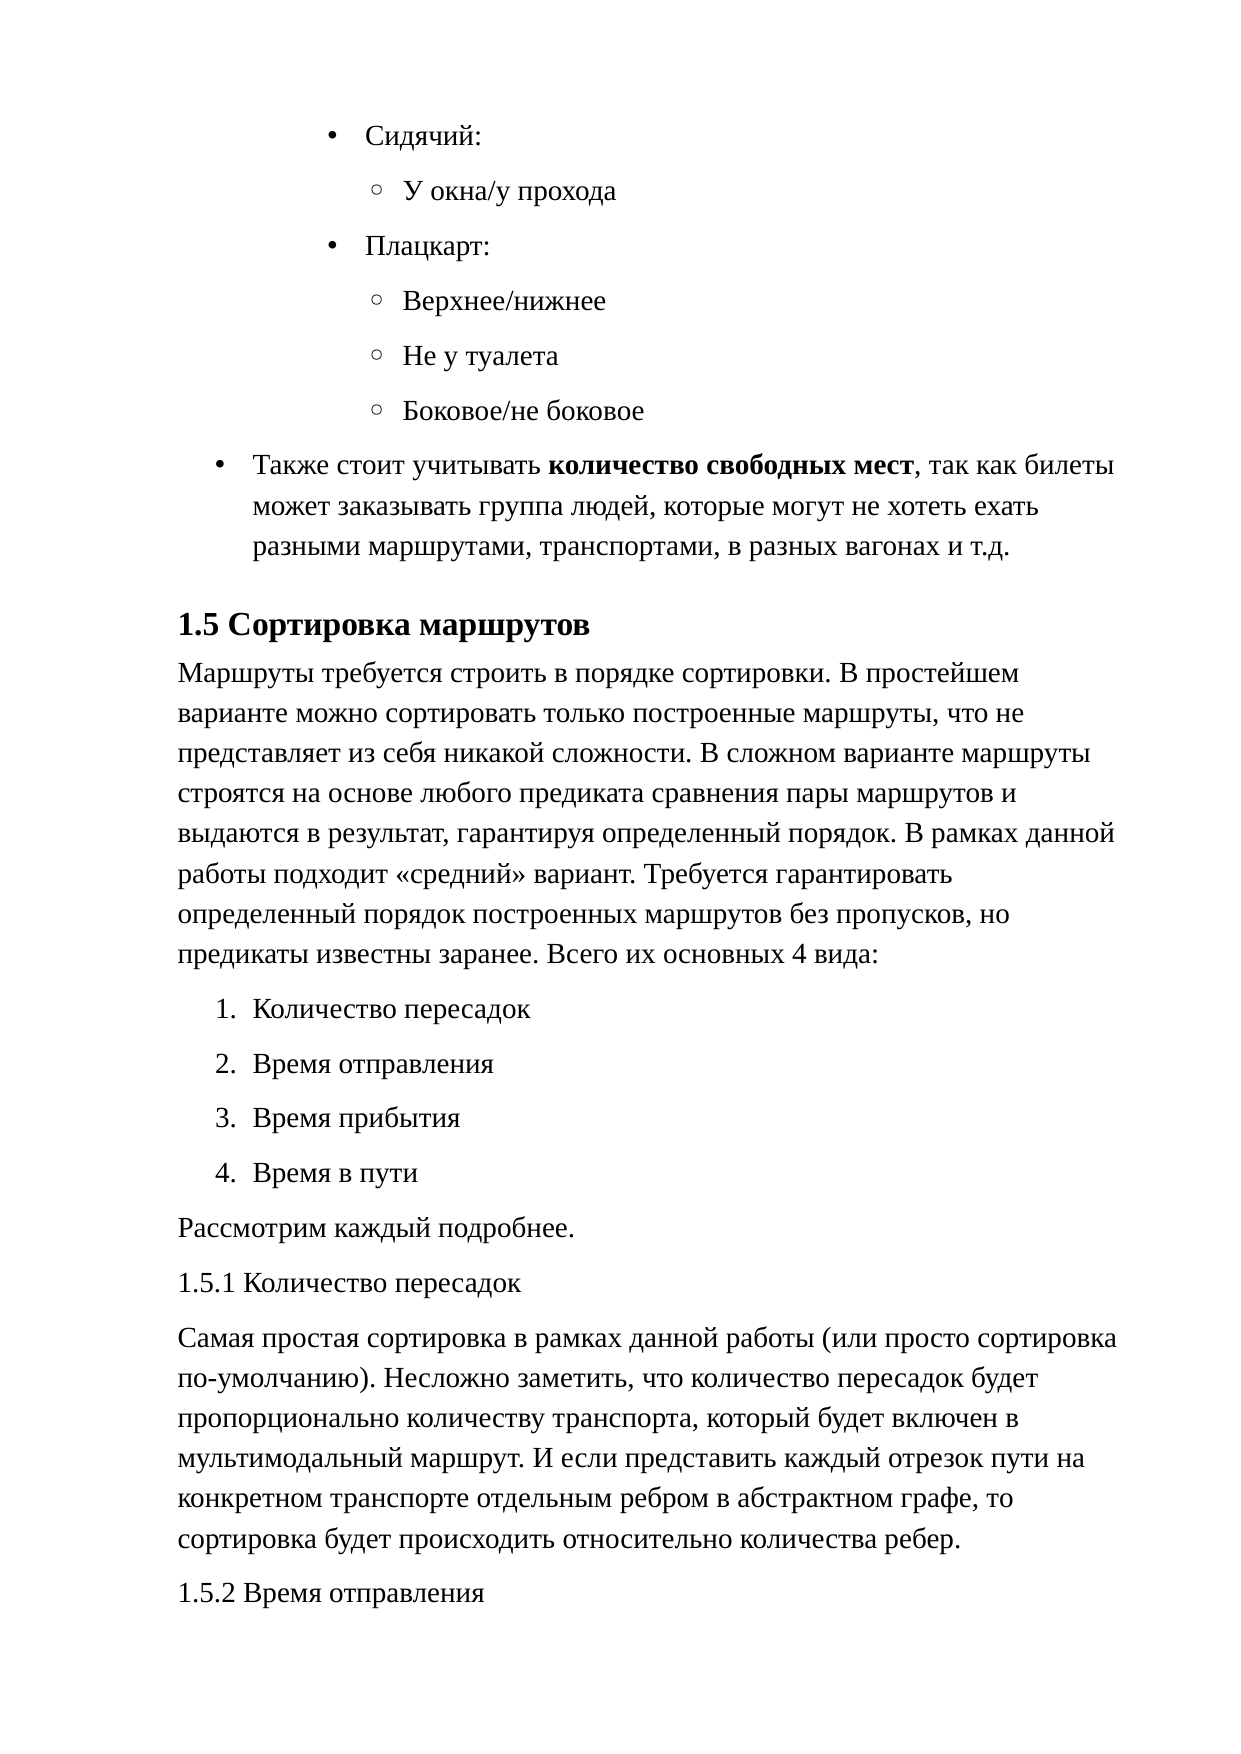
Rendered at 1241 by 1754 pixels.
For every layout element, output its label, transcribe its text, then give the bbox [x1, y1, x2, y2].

list Также стоит учитывать количество свободных мест, так как билеты может заказывать группа людей, которые могут не хотеть ехать разными маршрутами, транспортами, в разных вагонах и т.д. [215, 447, 1122, 562]
text Маршруты требуется строить в порядке сортировки. В простейшем варианте можно сортировать только построенные маршруты, что не представляет из себя никакой сложности. В сложном варианте маршруты строятся на основе любого предиката сравнения пары маршрутов и выдаются в результат, гарантируя определенный порядок. В рамках данной работы подходит «средний» вариант. Требуется гарантировать определенный порядок построенных маршрутов без пропусков, но предикаты известны заранее. Всего их основных 4 вида: [177, 655, 1122, 970]
list У окна/у прохода [365, 173, 1122, 207]
text Самая простая сортировка в рамках данной работы (или просто сортировка по-умолчанию). Несложно заметить, что количество пересадок будет пропорционально количеству транспорта, который будет включен в мультимодальный маршрут. И если представить каждый отрезок пути на конкретном транспорте отдельным ребром в абстрактном графе, то сортировка будет происходить относительно количества ребер. [177, 1320, 1122, 1554]
list Не у туалета [365, 338, 1122, 371]
text Рассмотрим каждый подробнее. [177, 1210, 1122, 1244]
list Время прибытия [215, 1101, 1122, 1134]
text 1.5.1 Количество пересадок [177, 1265, 1122, 1298]
list Верхнее/нижнее [365, 283, 1122, 316]
list Плацкарт: [327, 228, 1122, 262]
list Время в пути [215, 1155, 1122, 1189]
list Время отправления [215, 1046, 1122, 1079]
subtitle 1.5 Сортировка маршрутов [177, 604, 1122, 642]
text 1.5.2 Время отправления [177, 1576, 1122, 1609]
list Сидячий: [327, 118, 1122, 152]
list Количество пересадок [215, 991, 1122, 1024]
list Боковое/не боковое [365, 393, 1122, 426]
